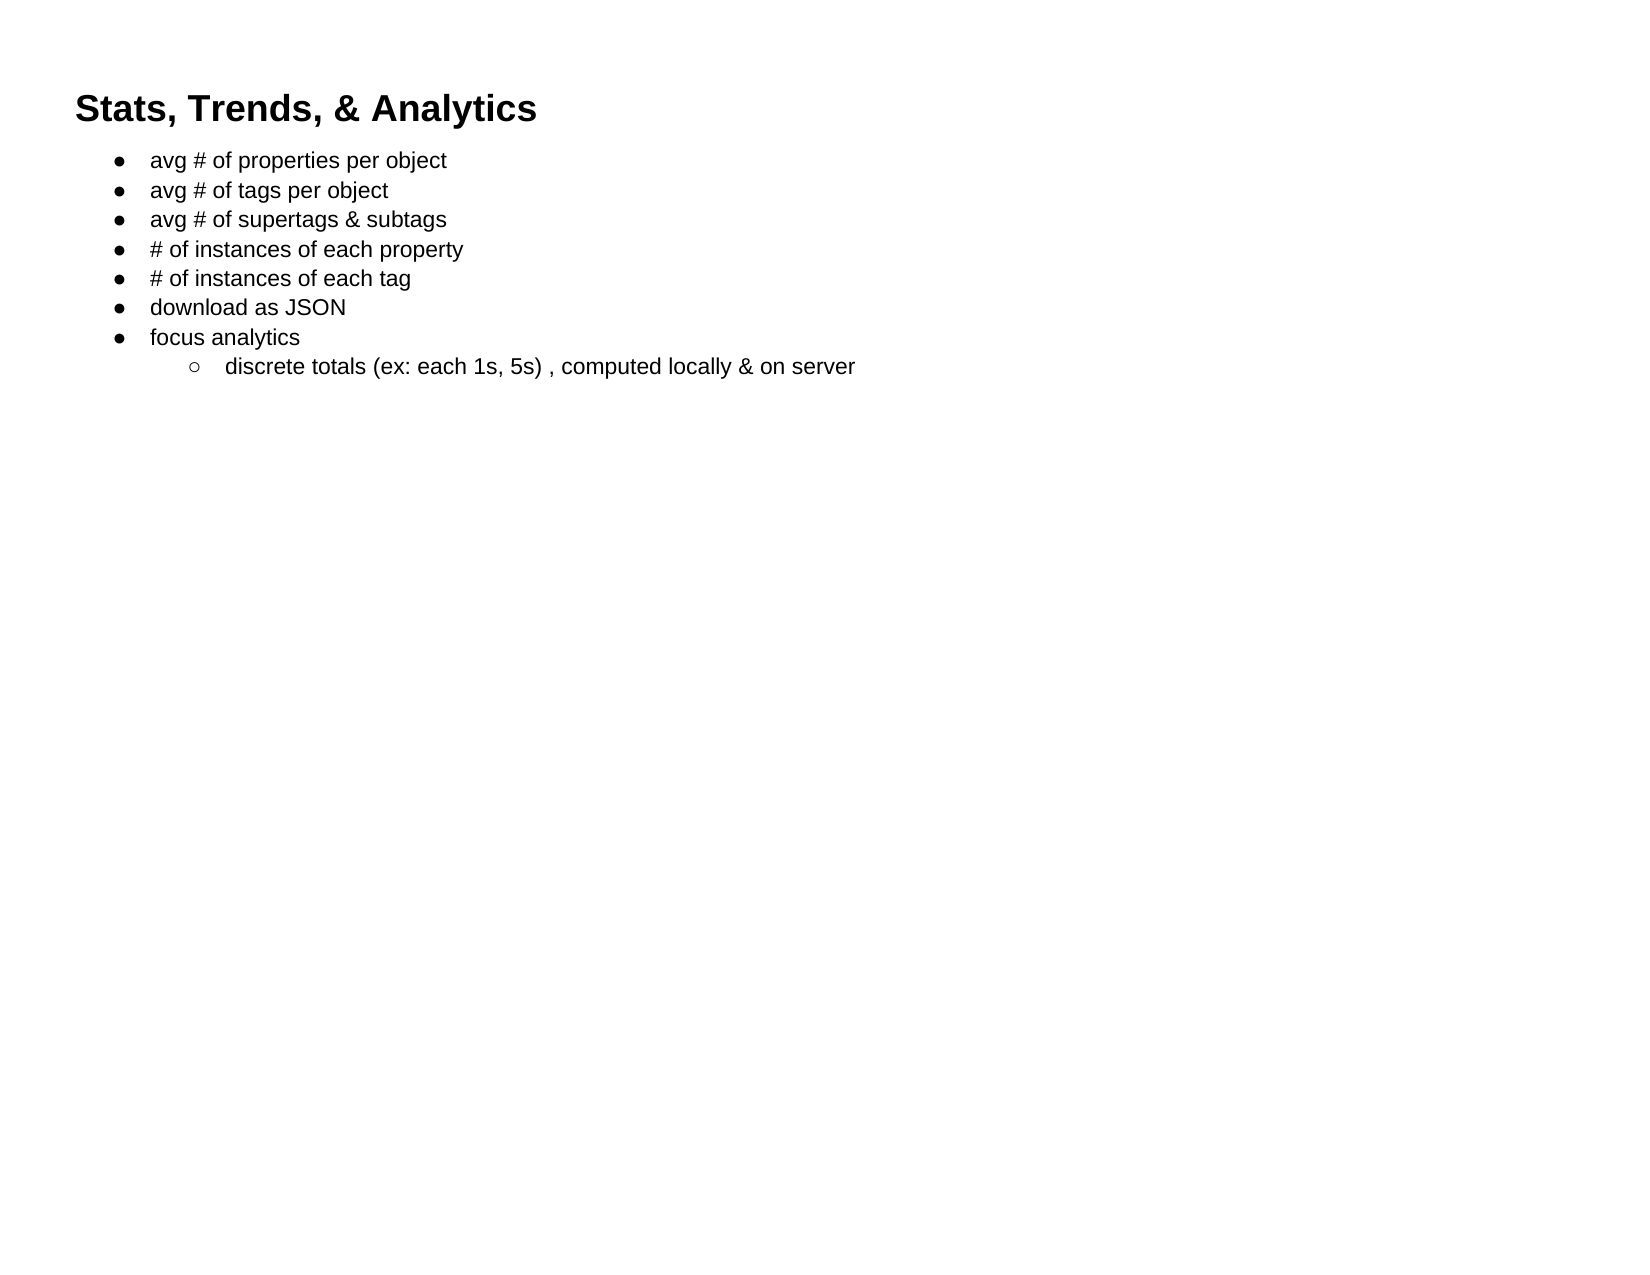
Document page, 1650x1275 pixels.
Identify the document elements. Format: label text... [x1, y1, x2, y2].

list # of instances of each property [112, 236, 1312, 262]
list avg # of properties per object [112, 148, 1312, 174]
subtitle Stats, Trends, & Analytics [75, 87, 1312, 129]
list discrete totals (ex: each 1s, 5s) , computed locally & on server [187, 354, 1312, 379]
list focus analytics [112, 324, 1312, 350]
list avg # of tags per object [112, 177, 1312, 203]
list avg # of supertags & subtags [112, 207, 1312, 232]
list # of instances of each tag [112, 266, 1312, 291]
list download as JSON [112, 295, 1312, 321]
